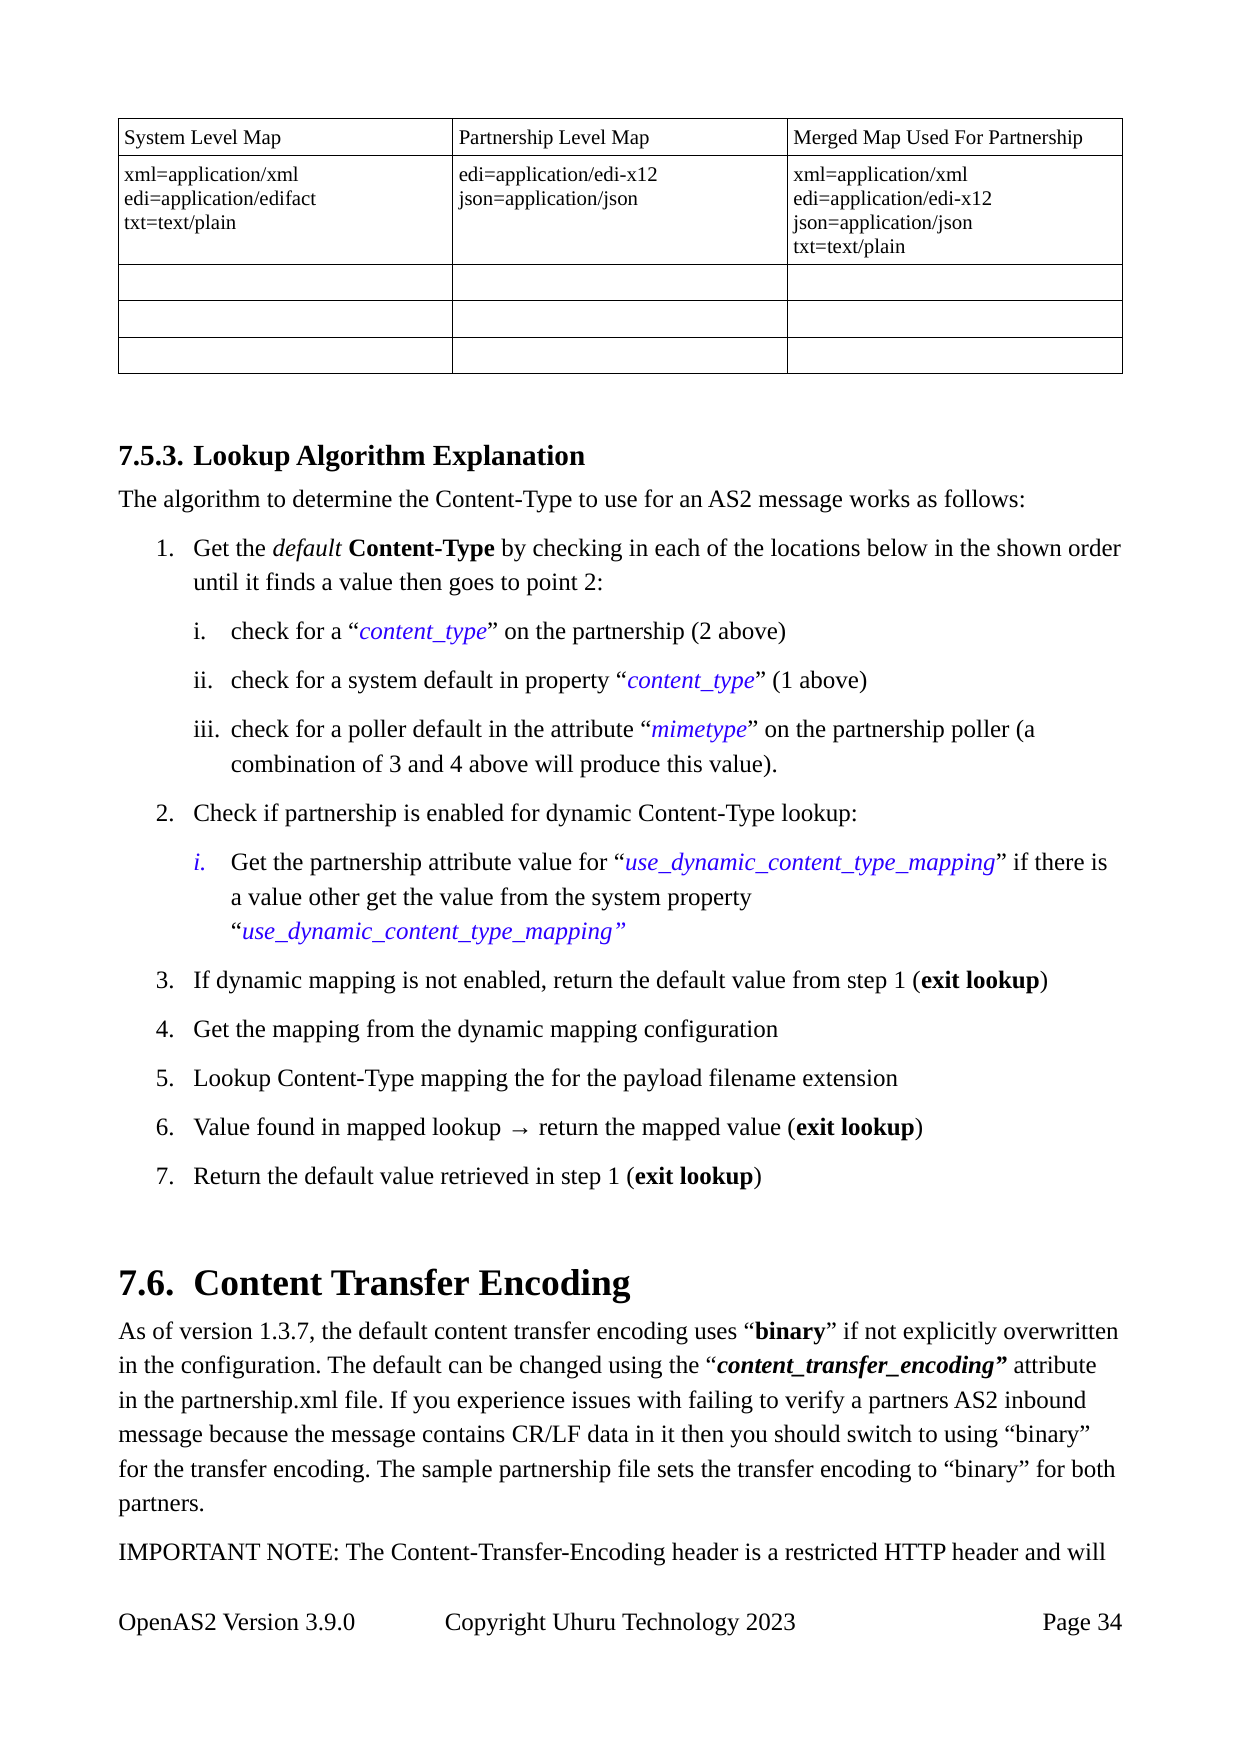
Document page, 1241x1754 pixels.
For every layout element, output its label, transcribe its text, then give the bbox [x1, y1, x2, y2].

list check for a “content_type” on the partnership (2 above) [193, 616, 1122, 645]
list Check if partnership is enabled for dynamic Content-Type lookup: [156, 798, 1122, 827]
list If dynamic mapping is not enabled, return the default value from step 1 (exit lookup) [156, 965, 1122, 994]
table_cell xml=application/xml edi=application/edi-x12 json=application/json txt=text/plain [788, 156, 1122, 263]
list Return the default value retrieved in step 1 (exit lookup) [156, 1161, 1122, 1190]
text As of version 1.3.7, the default content transfer encoding uses “binary” if not explicitly overwritten in the configuration. The default can be changed using the “content_transfer_encoding” attribute in the partnership.xml file. If you experience issues with failing to verify a partners AS2 inbound message because the message contains CR/LF data in it then you should switch to using “binary” for the transfer encoding. The sample partnership file sets the transfer encoding to “binary” for both partners. [118, 1316, 1122, 1517]
list check for a poller default in the attribute “mimetype” on the partnership poller (a combination of 3 and 4 above will produce this value). [193, 714, 1122, 778]
table_cell [788, 338, 1122, 373]
table_cell [119, 265, 452, 300]
table_header System Level Map [119, 119, 452, 155]
subtitle Content Transfer Encoding [118, 1260, 1122, 1303]
table_cell [453, 265, 787, 300]
text IMPORTANT NOTE: The Content-Transfer-Encoding header is a restricted HTTP header and will [118, 1537, 1122, 1566]
table_cell [453, 338, 787, 373]
table_cell edi=application/edi-x12 json=application/json [453, 156, 787, 263]
table_header Merged Map Used For Partnership [788, 119, 1122, 155]
subtitle Lookup Algorithm Explanation [118, 438, 1122, 471]
table_cell [119, 301, 452, 337]
list Get the mapping from the dynamic mapping configuration [156, 1014, 1122, 1043]
list Lookup Content-Type mapping the for the payload filename extension [156, 1063, 1122, 1092]
list Value found in mapped lookup → return the mapped value (exit lookup) [156, 1112, 1122, 1141]
list Get the partnership attribute value for “use_dynamic_content_type_mapping” if there is a value other get the value from the system property “use_dynamic_content_type_mapping” [193, 847, 1122, 945]
table_cell [788, 301, 1122, 337]
table_cell xml=application/xml edi=application/edifact txt=text/plain [119, 156, 452, 263]
list Get the default Content-Type by checking in each of the locations below in the shown order until it finds a value then goes to point 2: [156, 533, 1122, 596]
table_cell [119, 338, 452, 373]
table_cell [453, 301, 787, 337]
list check for a system default in property “content_type” (1 above) [193, 666, 1122, 694]
table_header Partnership Level Map [453, 119, 787, 155]
table_cell [788, 265, 1122, 300]
text The algorithm to determine the Content-Type to use for an AS2 message works as follows: [118, 484, 1122, 513]
